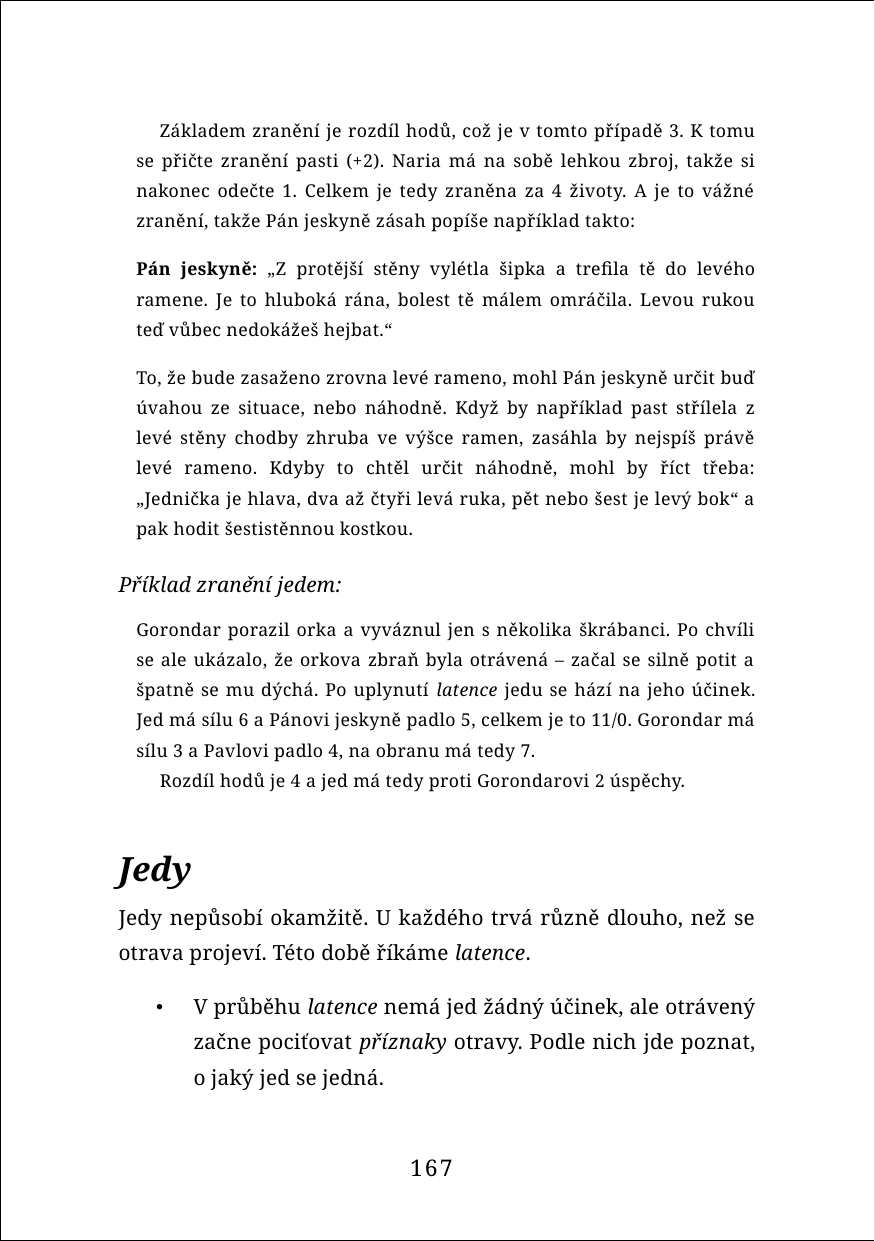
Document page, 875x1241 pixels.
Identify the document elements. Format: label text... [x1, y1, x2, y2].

text To, že bude zasaženo zrovna levé rameno, mohl Pán jeskyně určit buď úvahou ze situace, nebo náhodně. Když by například past střílela z levé stěny chodby zhruba ve výšce ramen, zasáhla by nejspíš právě levé rameno. Kdyby to chtěl určit náhodně, mohl by říct třeba: „Jednička je hlava, dva až čtyři levá ruka, pět nebo šest je levý bok“ a pak hodit šestistěnnou kostkou. [136, 365, 756, 540]
subtitle Jedy [118, 846, 756, 891]
text Gorondar porazil orka a vyváznul jen s několika škrábanci. Po chvíli se ale ukázalo, že orkova zbraň byla otrávená – začal se silně potit a špatně se mu dýchá. Po uplynutí latence jedu se hází na jeho účinek. Jed má sílu 6 a Pánovi jeskyně padlo 5, celkem je to 11/0. Gorondar má sílu 3 a Pavlovi padlo 4, na obranu má tedy 7. Rozdíl hodů je 4 a jed má tedy proti Gorondarovi 2 úspěchy. [136, 617, 756, 792]
text Základem zranění je rozdíl hodů, což je v tomto případě 3. K tomu se přičte zranění pasti (+2). Naria má na sobě lehkou zbroj, takže si nakonec odečte 1. Celkem je tedy zraněna za 4 životy. A je to vážné zranění, takže Pán jeskyně zásah popíše například takto: [136, 118, 756, 233]
text Jedy nepůsobí okamžitě. U každého trvá různě dlouho, než se otrava projeví. Této době říkáme latence. [118, 903, 756, 967]
list V průběhu latence nemá jed žádný účinek, ale otrávený začne pociťovat příznaky otravy. Podle nich jde poznat, o jaký jed se jedná. [156, 992, 756, 1091]
text Pán jeskyně: „Z protější stěny vylétla šipka a trefila tě do levého ramene. Je to hluboká rána, bolest tě málem omráčila. Levou rukou teď vůbec nedokážeš hejbat.“ [136, 257, 756, 341]
text Příklad zranění jedem: [118, 570, 756, 598]
